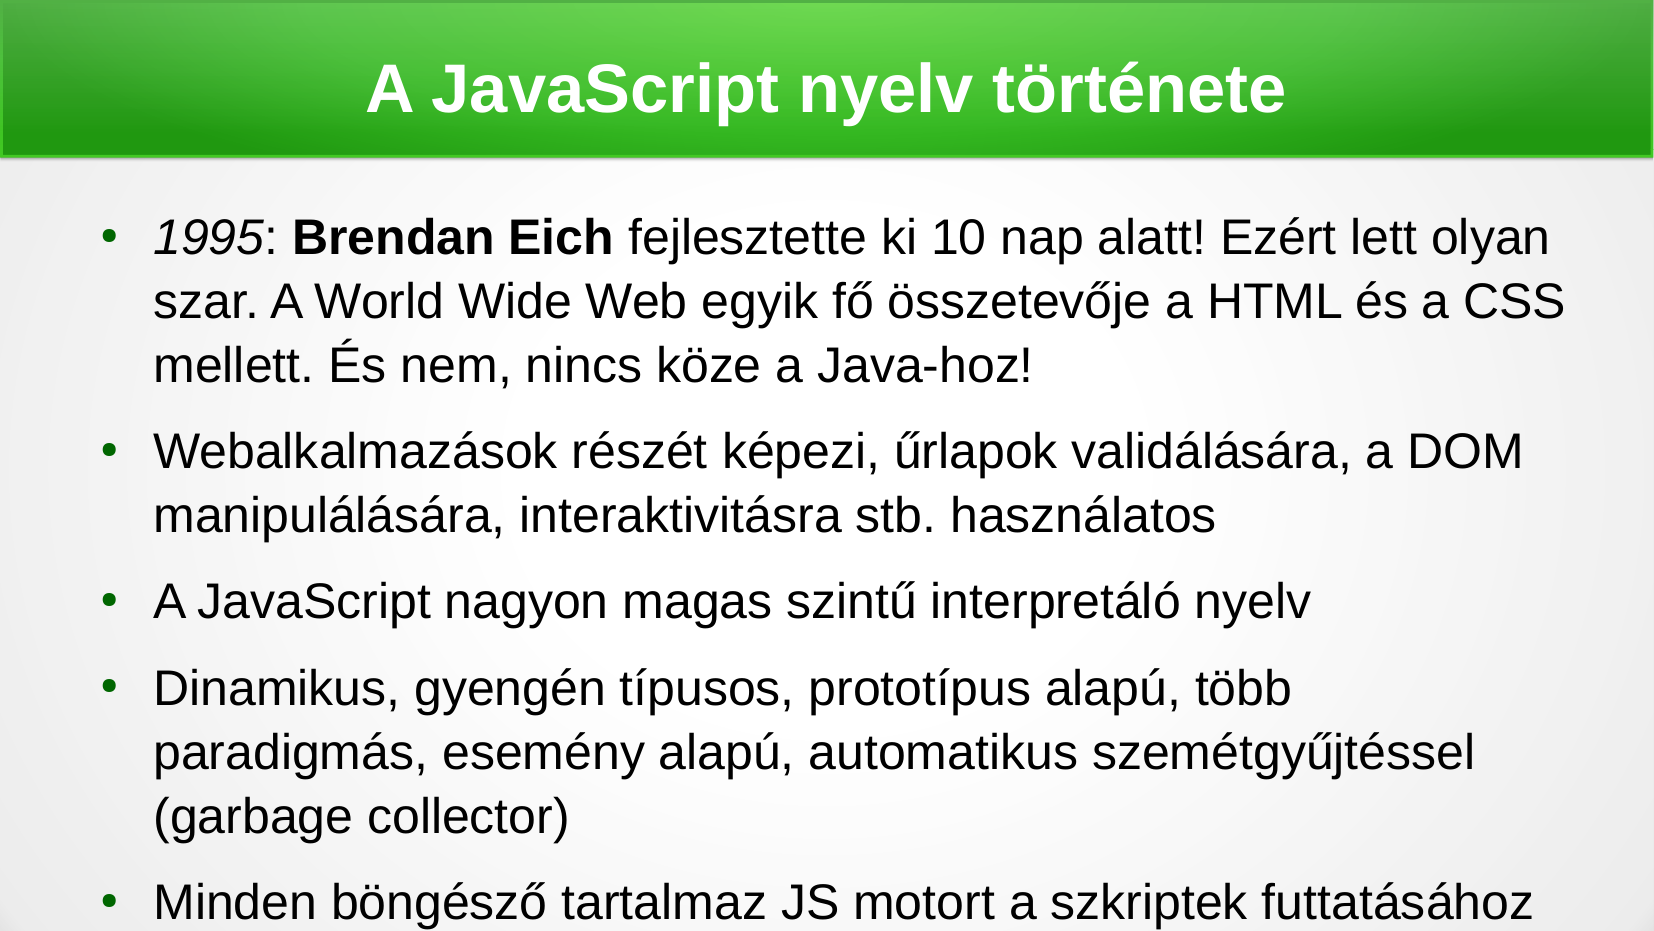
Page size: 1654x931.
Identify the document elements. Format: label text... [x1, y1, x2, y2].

list 1995: Brendan Eich fejlesztette ki 10 nap alatt! Ezért lett olyan szar. A World Wide Web egyik fő összetevője a HTML és a CSS mellett. És nem, nincs köze a Java-hoz! Webalkalmazások részét képezi, űrlapok validálására, a DOM manipulálására, interaktivitásra stb. használatos A JavaScript nagyon magas szintű interpretáló nyelv Dinamikus, gyengén típusos, prototípus alapú, több paradigmás, esemény alapú, automatikus szemétgyűjtéssel (garbage collector) Minden böngésző tartalmaz JS motort a szkriptek futtatásához [82, 200, 1571, 931]
title A JavaScript nyelv története [82, 35, 1571, 142]
